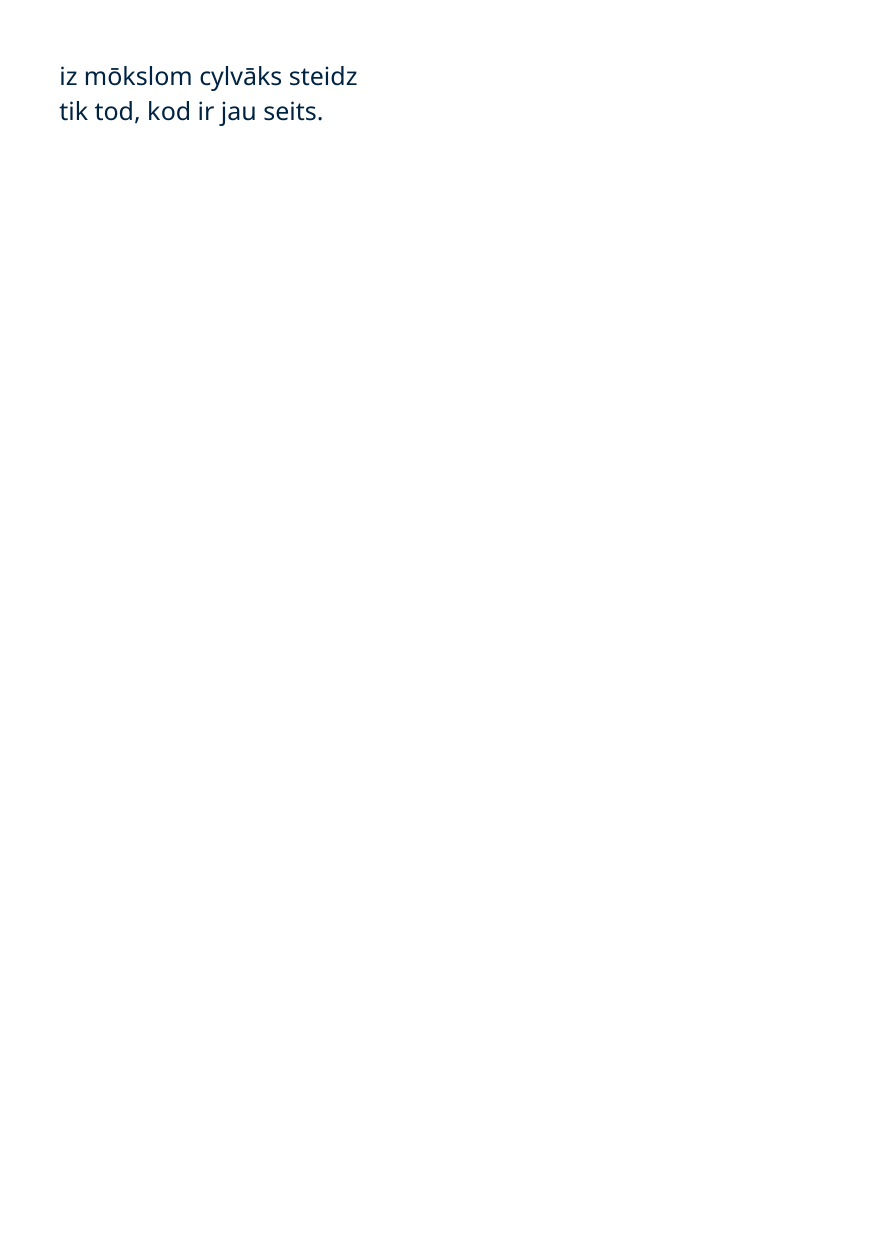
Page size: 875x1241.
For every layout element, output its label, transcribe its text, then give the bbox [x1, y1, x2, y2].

text tik tod, kod ir jau seits. [59, 93, 815, 127]
text iz mōkslom cylvāks steidz [59, 59, 815, 93]
